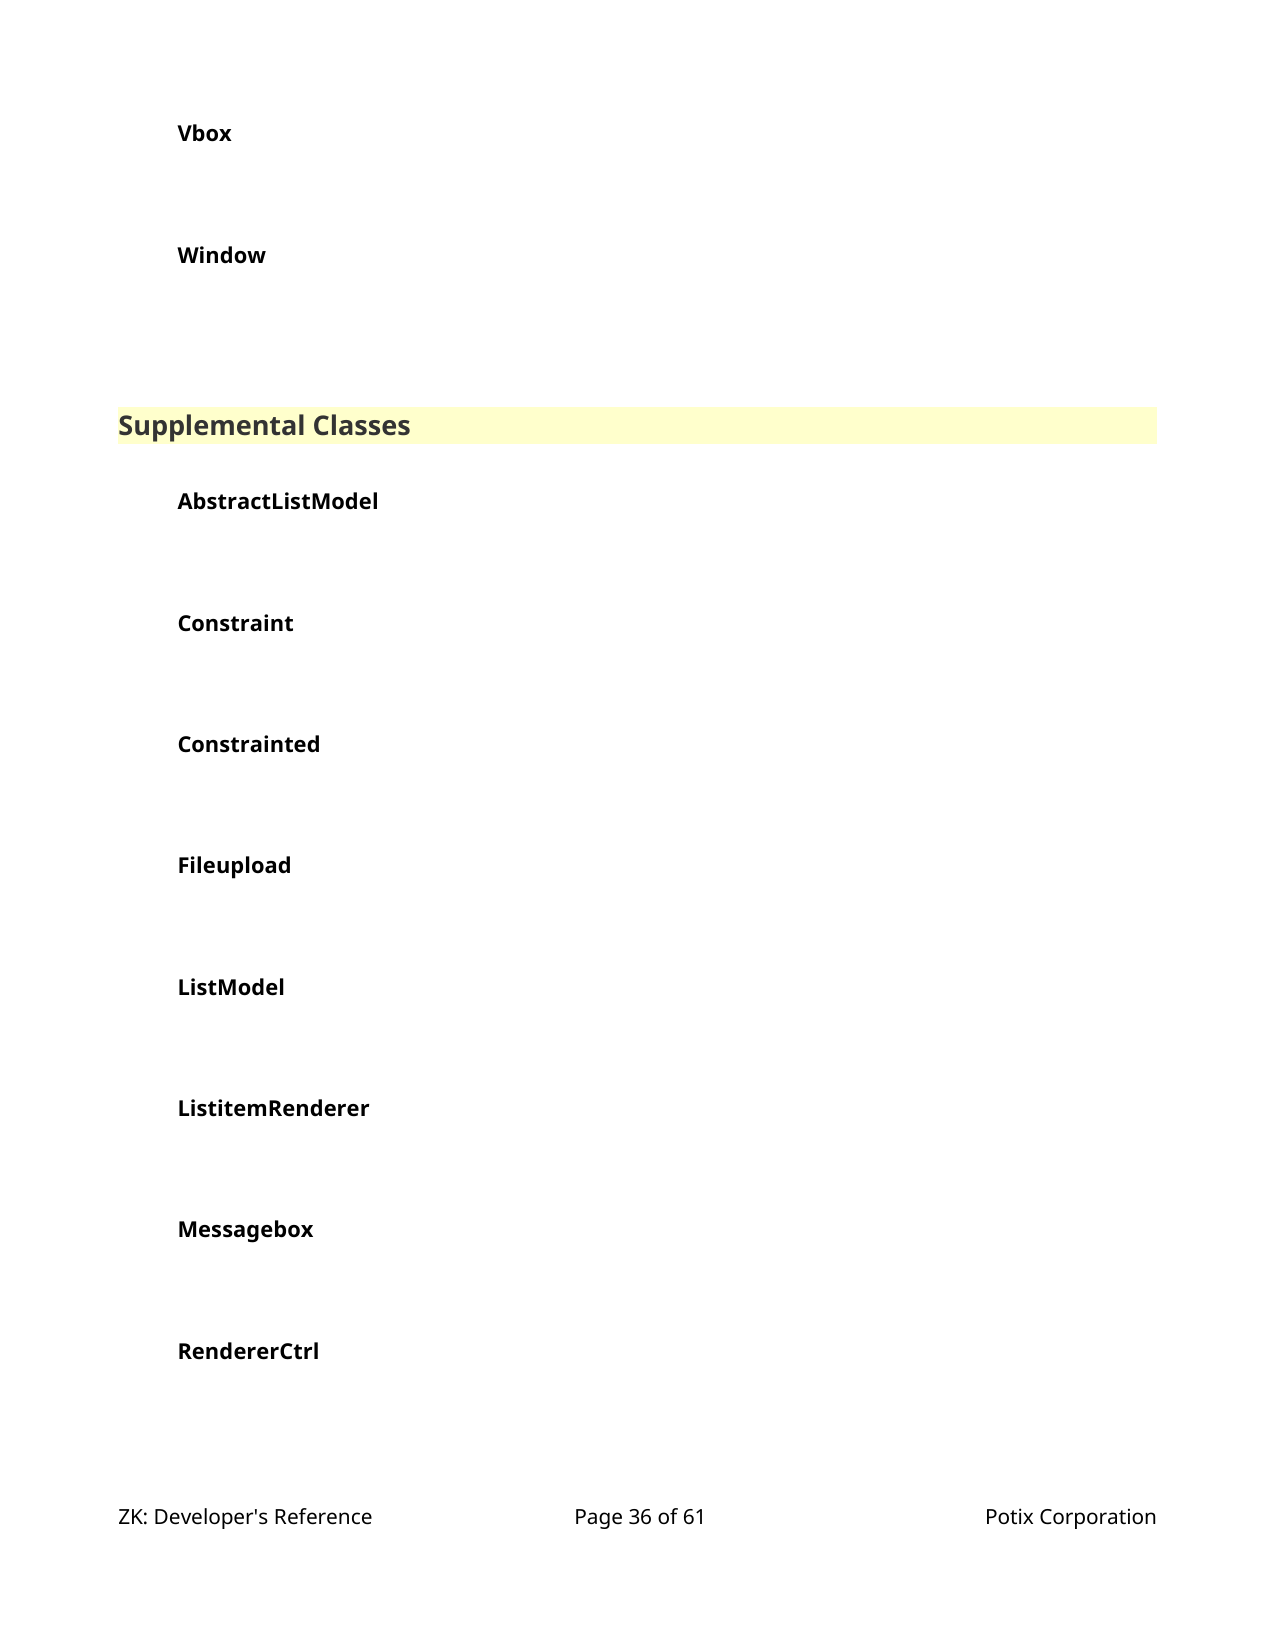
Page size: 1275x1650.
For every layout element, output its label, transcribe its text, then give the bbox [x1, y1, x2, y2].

subtitle Constraint [177, 607, 1157, 637]
subtitle Supplemental Classes [118, 407, 1157, 444]
subtitle Constrainted [177, 729, 1157, 759]
subtitle RendererCtrl [177, 1336, 1157, 1366]
subtitle ListModel [177, 972, 1157, 1002]
subtitle Messagebox [177, 1214, 1157, 1244]
subtitle AbstractListModel [177, 486, 1157, 516]
subtitle ListitemRenderer [177, 1093, 1157, 1123]
subtitle Vbox [177, 118, 1157, 148]
subtitle Fileupload [177, 850, 1157, 880]
subtitle Window [177, 239, 1157, 269]
